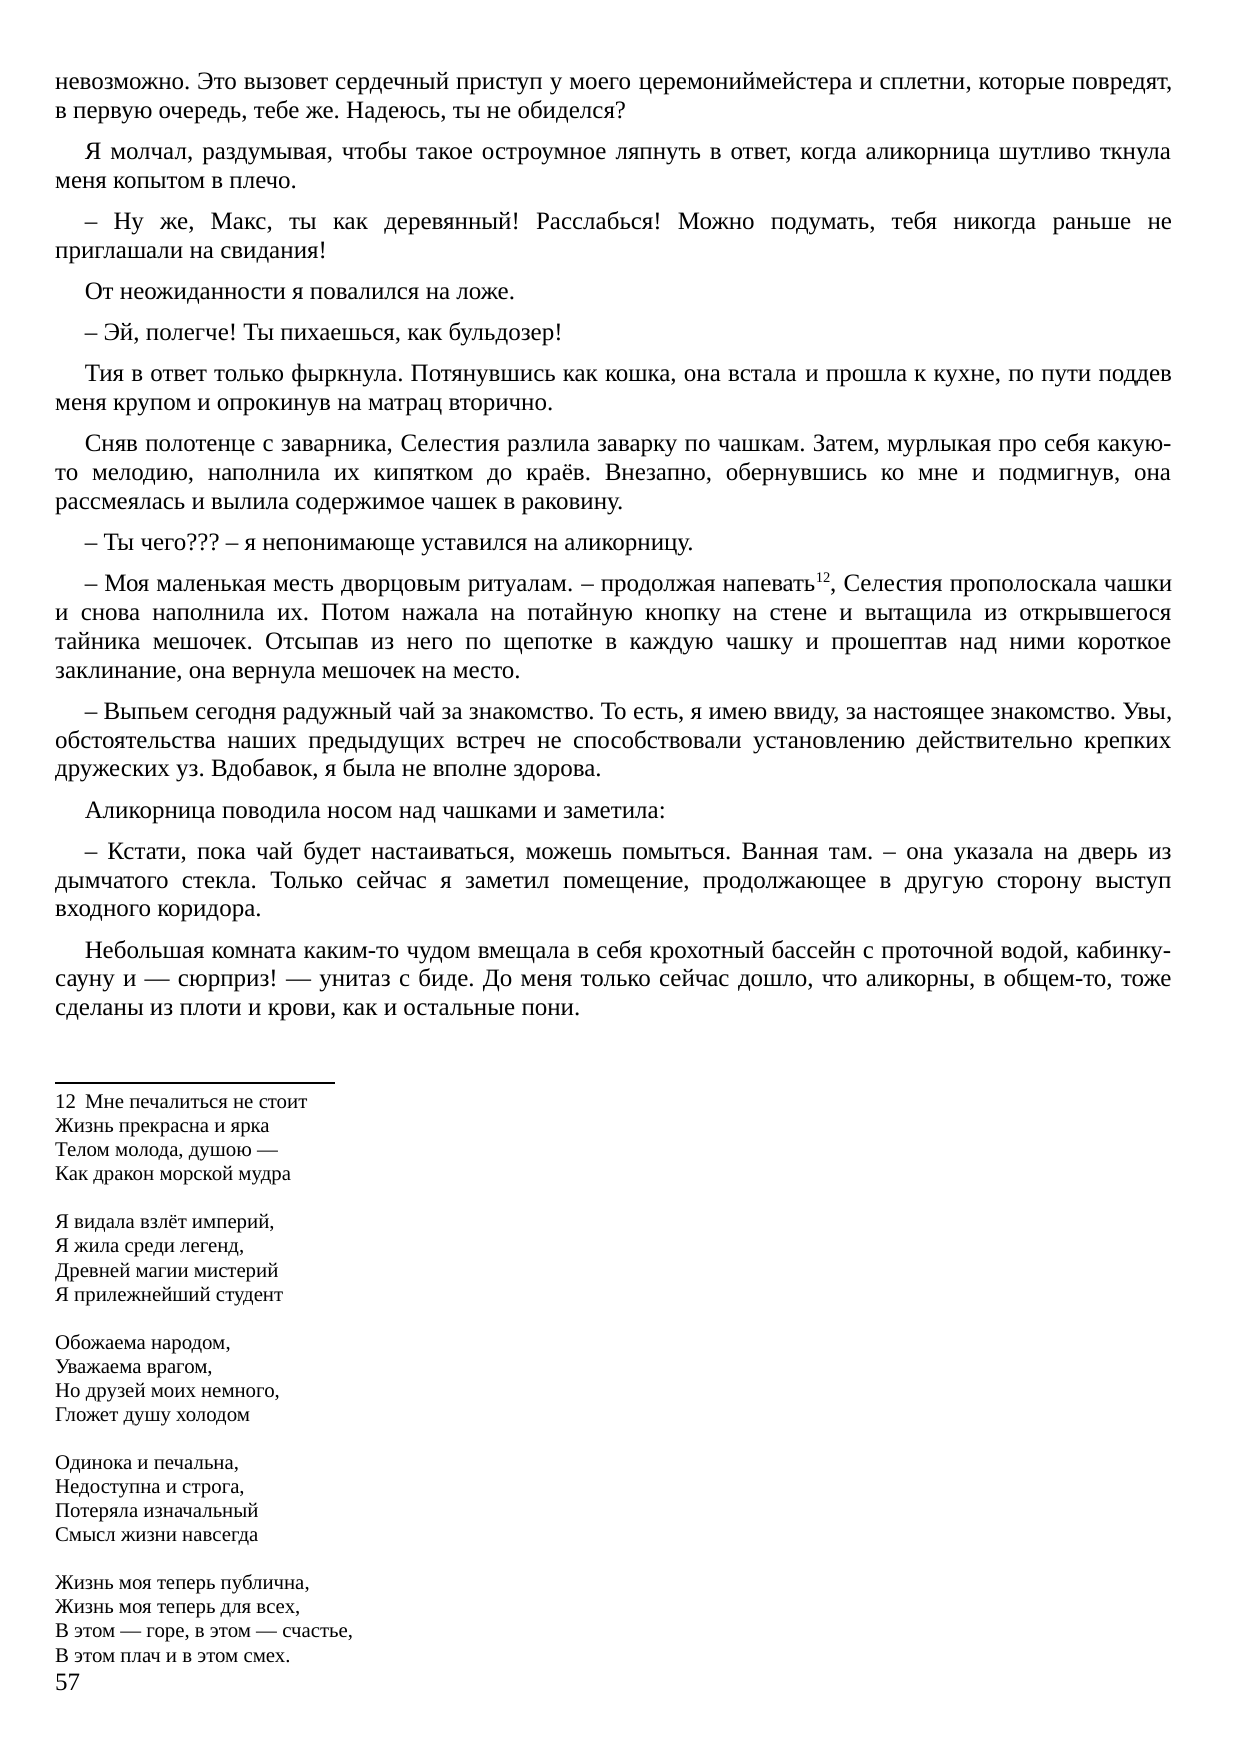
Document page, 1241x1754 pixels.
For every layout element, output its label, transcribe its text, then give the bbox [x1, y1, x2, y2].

text Гложет душу холодом [55, 1402, 1173, 1426]
text Как дракон морской мудра [55, 1161, 1173, 1185]
text Обожаема народом, [55, 1330, 1173, 1354]
text – Ты чего??? – я непонимающе уставился на аликорницу. [55, 527, 1173, 556]
text Сняв полотенце с заварника, Селестия разлила заварку по чашкам. Затем, мурлыкая про себя какую-то мелодию, наполнила их кипятком до краёв. Внезапно, обернувшись ко мне и подмигнув, она рассмеялась и вылила содержимое чашек в раковину. [55, 428, 1173, 515]
text – Ну же, Макс, ты как деревянный! Расслабься! Можно подумать, тебя никогда раньше не приглашали на свидания! [55, 206, 1173, 263]
text Я прилежнейший студент [55, 1282, 1173, 1306]
text – Эй, полегче! Ты пихаешься, как бульдозер! [55, 317, 1173, 346]
text Аликорница поводила носом над чашками и заметила: [55, 795, 1173, 823]
text Я молчал, раздумывая, чтобы такое остроумное ляпнуть в ответ, когда аликорница шутливо ткнула меня копытом в плечо. [55, 136, 1173, 193]
text От неожиданности я повалился на ложе. [55, 276, 1173, 305]
text – Моя маленькая месть дворцовым ритуалам. – продолжая напевать, Селестия прополоскала чашки и снова наполнила их. Потом нажала на потайную кнопку на стене и вытащила из открывшегося тайника мешочек. Отсыпав из него по щепотке в каждую чашку и прошептав над ними короткое заклинание, она вернула мешочек на место. [55, 568, 1173, 683]
text – Кстати, пока чай будет настаиваться, можешь помыться. Ванная там. – она указала на дверь из дымчатого стекла. Только сейчас я заметил помещение, продолжающее в другую сторону выступ входного коридора. [55, 836, 1173, 922]
text Смысл жизни навсегда [55, 1522, 1173, 1546]
text Телом молода, душою — [55, 1137, 1173, 1161]
text Древней магии мистерий [55, 1257, 1173, 1282]
text Тия в ответ только фыркнула. Потянувшись как кошка, она встала и прошла к кухне, по пути поддев меня крупом и опрокинув на матрац вторично. [55, 358, 1173, 416]
text Жизнь моя теперь публична, [55, 1570, 1173, 1594]
text Мне печалиться не стоит [55, 1089, 1173, 1113]
text Одинока и печальна, [55, 1450, 1173, 1474]
text – Выпьем сегодня радужный чай за знакомство. То есть, я имею ввиду, за настоящее знакомство. Увы, обстоятельства наших предыдущих встреч не способствовали установлению действительно крепких дружеских уз. Вдобавок, я была не вполне здорова. [55, 696, 1173, 782]
text Я жила среди легенд, [55, 1233, 1173, 1257]
text Уважаема врагом, [55, 1354, 1173, 1378]
text Жизнь прекрасна и ярка [55, 1113, 1173, 1137]
text Жизнь моя теперь для всех, [55, 1594, 1173, 1618]
text В этом плач и в этом смех. [55, 1642, 1173, 1667]
text В этом — горе, в этом — счастье, [55, 1618, 1173, 1642]
text Недоступна и строга, [55, 1474, 1173, 1498]
text невозможно. Это вызовет сердечный приступ у моего церемониймейстера и сплетни, которые повредят, в первую очередь, тебе же. Надеюсь, ты не обиделся? [55, 66, 1173, 123]
text Но друзей моих немного, [55, 1378, 1173, 1402]
text Небольшая комната каким-то чудом вмещала в себя крохотный бассейн с проточной водой, кабинку-сауну и — сюрприз! — унитаз с биде. До меня только сейчас дошло, что аликорны, в общем-то, тоже сделаны из плоти и крови, как и остальные пони. [55, 935, 1173, 1021]
text Я видала взлёт империй, [55, 1209, 1173, 1233]
text Потеряла изначальный [55, 1498, 1173, 1522]
